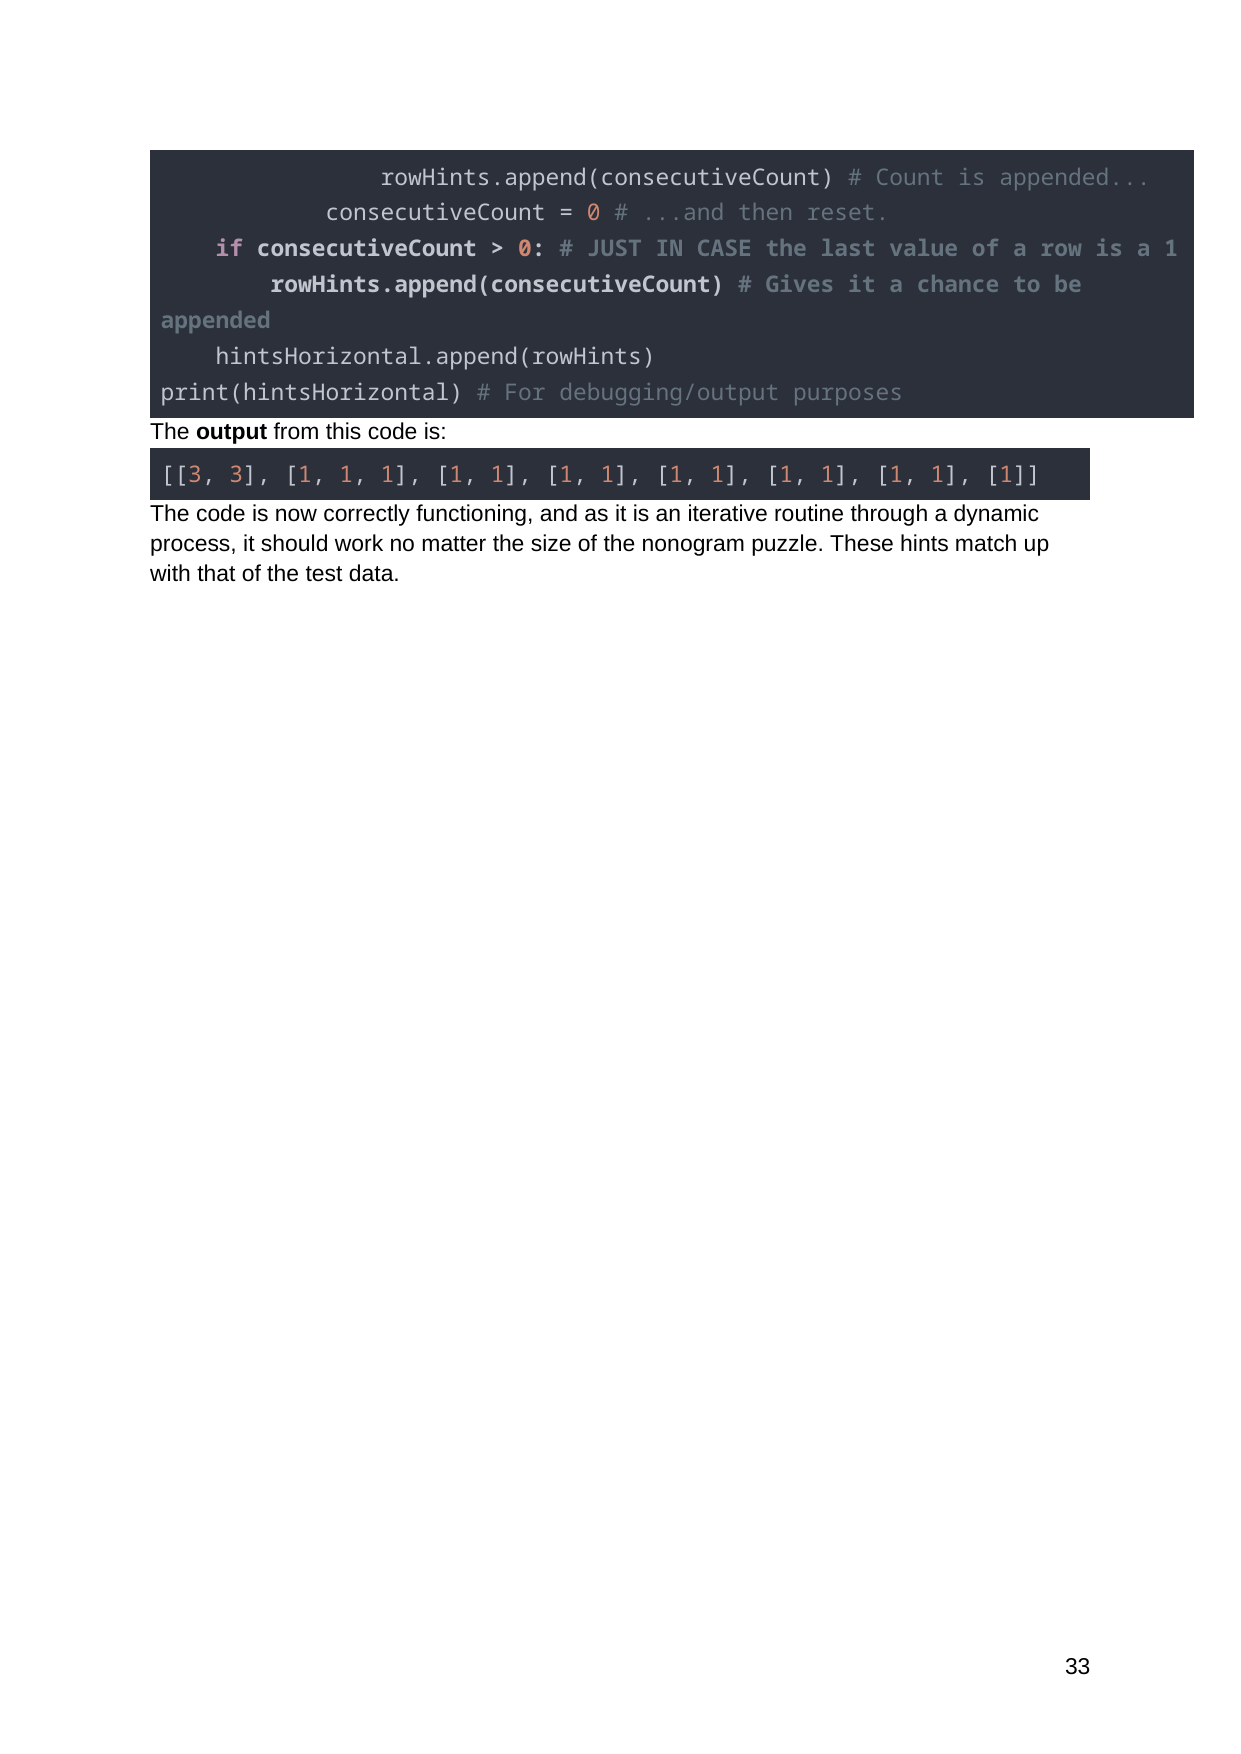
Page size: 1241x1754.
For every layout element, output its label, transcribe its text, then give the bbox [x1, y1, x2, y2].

text The code is now correctly functioning, and as it is an iterative routine through a dynamic process, it should work no matter the size of the nonogram puzzle. These hints match up with that of the test data. [150, 500, 1090, 587]
table_header rowHints.append(consecutiveCount) # Count is appended... consecutiveCount = 0 # ...and then reset. if consecutiveCount > 0: # JUST IN CASE the last value of a row is a 1 rowHints.append(consecutiveCount) # Gives it a chance to be appended hintsHorizontal.append(rowHints) print(hintsHorizontal) # For debugging/output purposes [150, 150, 1194, 418]
text The output from this code is: [150, 418, 1090, 444]
table_header [[3, 3], [1, 1, 1], [1, 1], [1, 1], [1, 1], [1, 1], [1, 1], [1]] [150, 448, 1090, 500]
